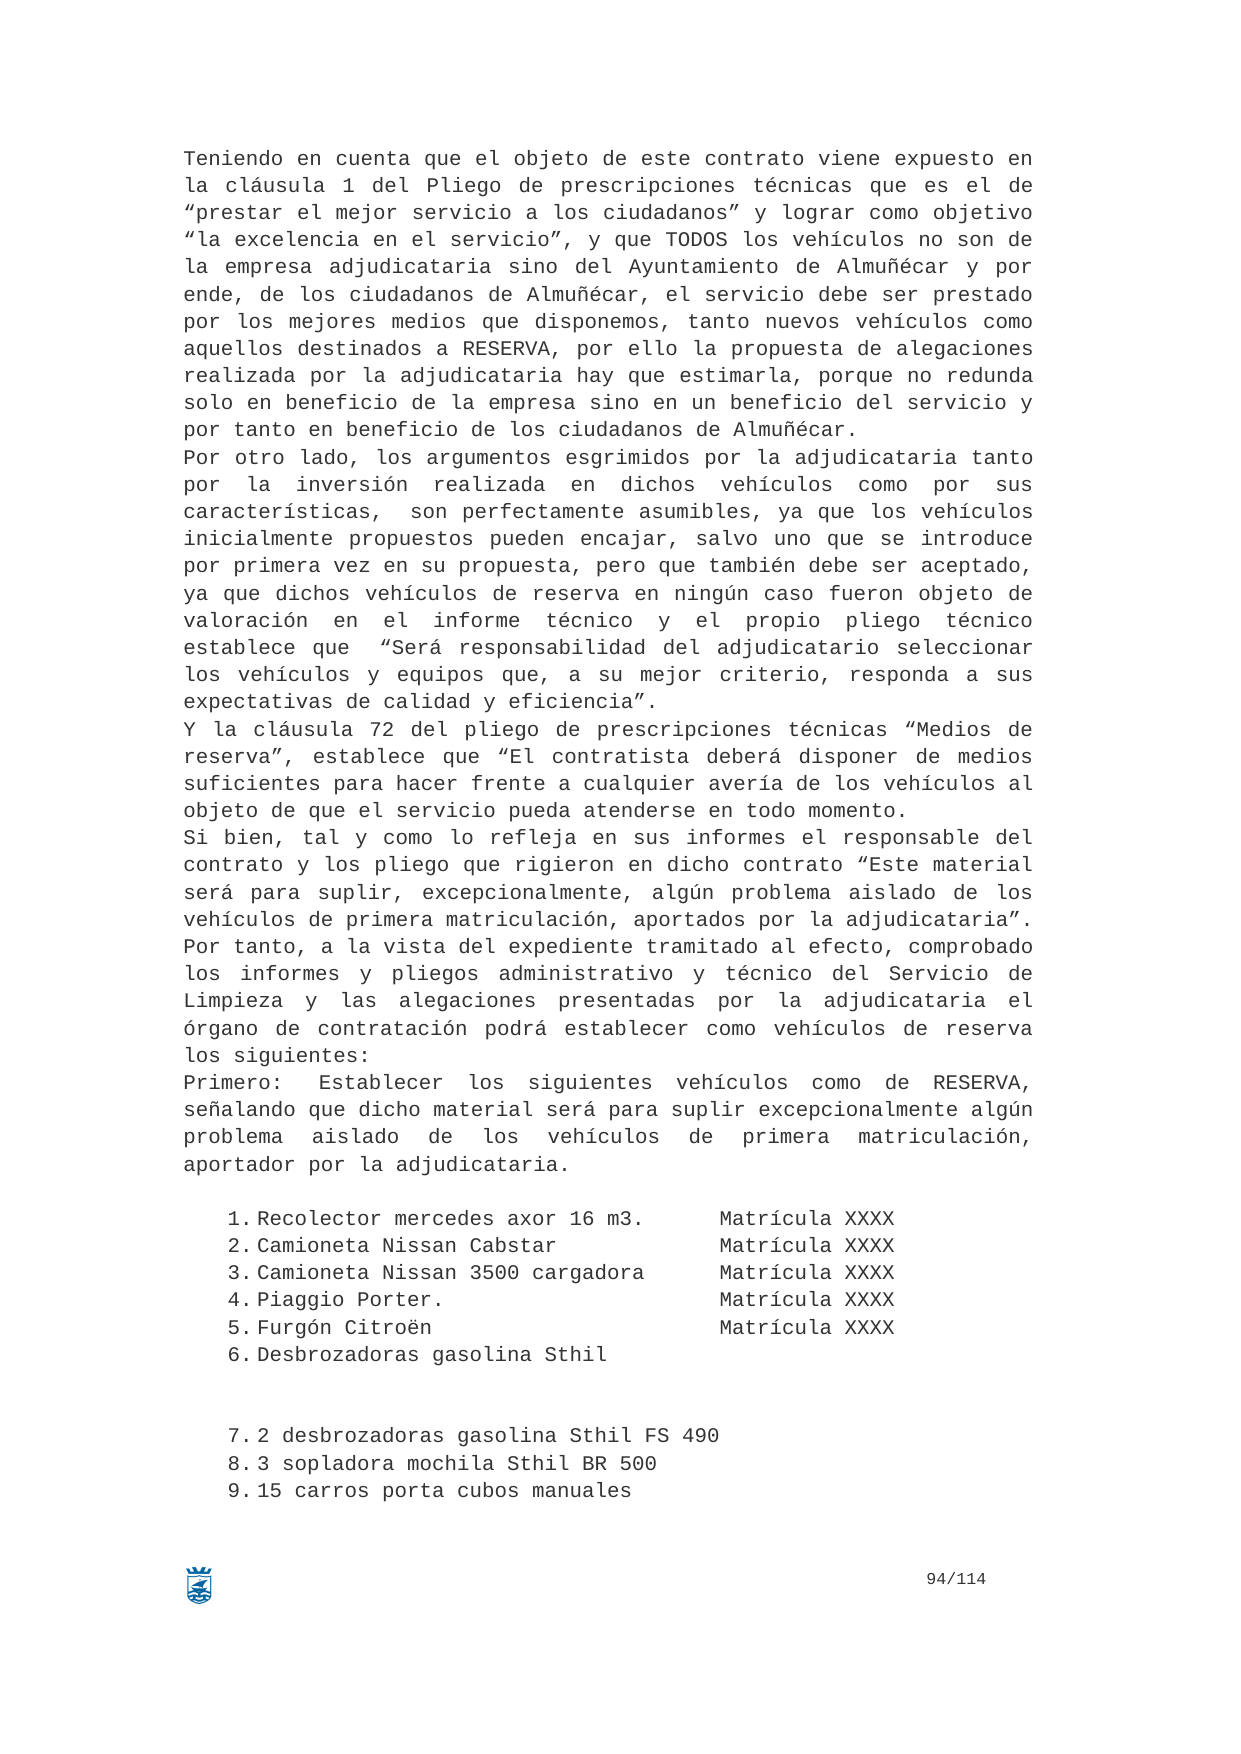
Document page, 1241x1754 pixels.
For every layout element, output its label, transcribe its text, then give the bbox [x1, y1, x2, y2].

picture [183, 1562, 214, 1607]
text Por tanto, a la vista del expediente tramitado al efecto, comprobado los informes y pliegos administrativo y técnico del Servicio de Limpieza y las alegaciones presentadas por la adjudicataria el órgano de contratación podrá establecer como vehículos de reserva los siguientes: [183, 936, 1033, 1068]
list 3 sopladora mochila Sthil BR 500 [227, 1453, 1033, 1476]
list Desbrozadoras gasolina Sthil [227, 1344, 1033, 1367]
list Furgón Citroën Matrícula XXXX [227, 1317, 1033, 1340]
text Teniendo en cuenta que el objeto de este contrato viene expuesto en la cláusula 1 del Pliego de prescripciones técnicas que es el de “prestar el mejor servicio a los ciudadanos” y lograr como objetivo “la excelencia en el servicio”, y que TODOS los vehículos no son de la empresa adjudicataria sino del Ayuntamiento de Almuñécar y por ende, de los ciudadanos de Almuñécar, el servicio debe ser prestado por los mejores medios que disponemos, tanto nuevos vehículos como aquellos destinados a RESERVA, por ello la propuesta de alegaciones realizada por la adjudicataria hay que estimarla, porque no redunda solo en beneficio de la empresa sino en un beneficio del servicio y por tanto en beneficio de los ciudadanos de Almuñécar. [183, 148, 1033, 443]
list Camioneta Nissan 3500 cargadora Matrícula XXXX [227, 1262, 1033, 1286]
list 2 desbrozadoras gasolina Sthil FS 490 [227, 1425, 1033, 1449]
list Recolector mercedes axor 16 m3. Matrícula XXXX [227, 1208, 1033, 1232]
text Primero: Establecer los siguientes vehículos como de RESERVA, señalando que dicho material será para suplir excepcionalmente algún problema aislado de los vehículos de primera matriculación, aportador por la adjudicataria. [183, 1072, 1033, 1177]
list Piaggio Porter. Matrícula XXXX [227, 1289, 1033, 1313]
text Por otro lado, los argumentos esgrimidos por la adjudicataria tanto por la inversión realizada en dichos vehículos como por sus características, son perfectamente asumibles, ya que los vehículos inicialmente propuestos pueden encajar, salvo uno que se introduce por primera vez en su propuesta, pero que también debe ser aceptado, ya que dichos vehículos de reserva en ningún caso fueron objeto de valoración en el informe técnico y el propio pliego técnico establece que “Será responsabilidad del adjudicatario seleccionar los vehículos y equipos que, a su mejor criterio, responda a sus expectativas de calidad y eficiencia”. [183, 447, 1033, 715]
text Si bien, tal y como lo refleja en sus informes el responsable del contrato y los pliego que rigieron en dicho contrato “Este material será para suplir, excepcionalmente, algún problema aislado de los vehículos de primera matriculación, aportados por la adjudicataria”. [183, 827, 1033, 932]
list 15 carros porta cubos manuales [227, 1480, 1033, 1503]
list Camioneta Nissan Cabstar Matrícula XXXX [227, 1235, 1033, 1259]
text Y la cláusula 72 del pliego de prescripciones técnicas “Medios de reserva”, establece que “El contratista deberá disponer de medios suficientes para hacer frente a cualquier avería de los vehículos al objeto de que el servicio pueda atenderse en todo momento. [183, 718, 1033, 824]
